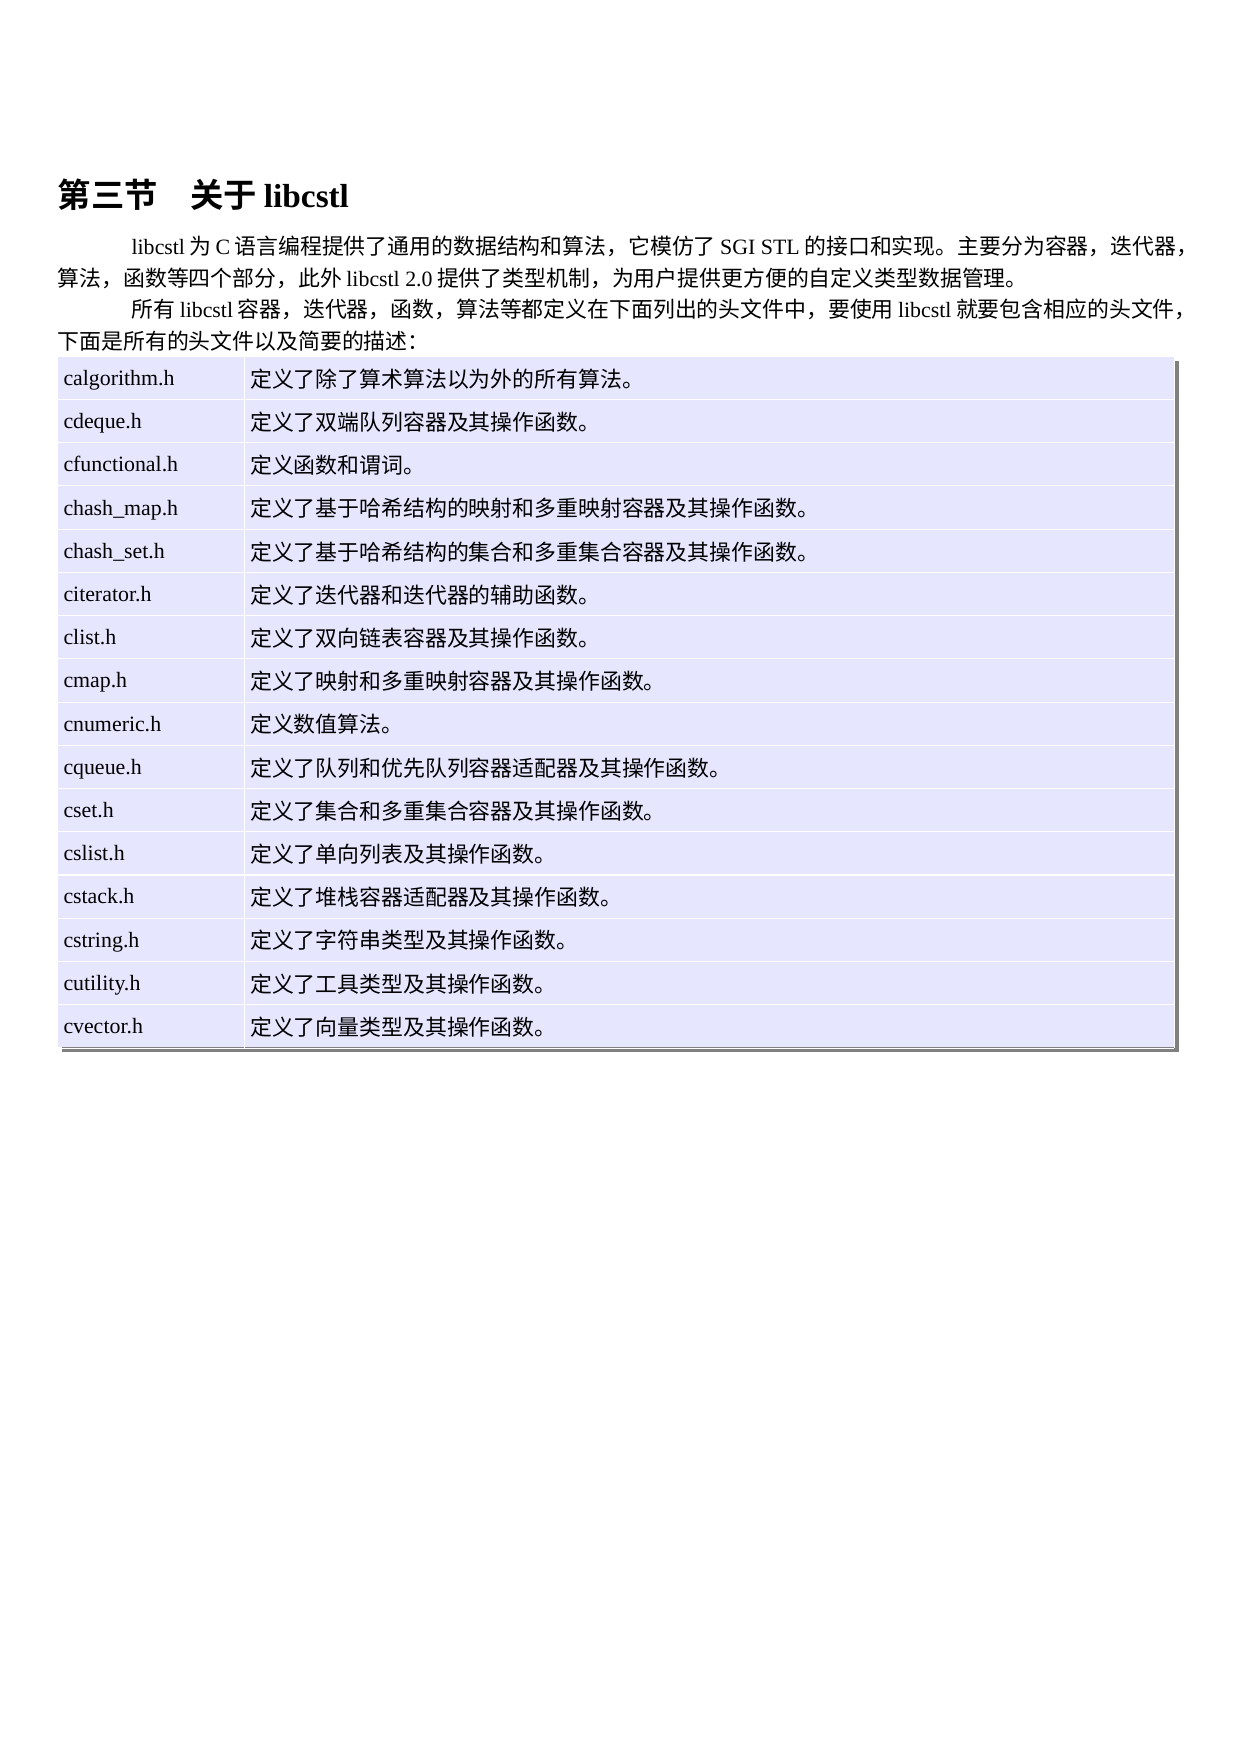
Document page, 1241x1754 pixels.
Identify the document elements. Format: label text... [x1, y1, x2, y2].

table_header calgorithm.h [58, 357, 244, 399]
table_cell 定义了向量类型及其操作函数。 [245, 1005, 1174, 1047]
table_cell cnumeric.h [58, 703, 244, 745]
table_cell 定义了单向列表及其操作函数。 [245, 832, 1174, 874]
table_cell cdeque.h [58, 400, 244, 442]
table_cell 定义了字符串类型及其操作函数。 [245, 919, 1174, 961]
table_cell cmap.h [58, 659, 244, 702]
table_cell cslist.h [58, 832, 244, 874]
table_cell cstack.h [58, 876, 244, 918]
table_cell 定义了工具类型及其操作函数。 [245, 962, 1174, 1004]
text libcstl为C语言编程提供了通用的数据结构和算法，它模仿了SGI STL的接口和实现。主要分为容器，迭代器，算法，函数等四个部分，此外libcstl 2.0提供了类型机制，为用户提供更方便的自定义类型数据管理。 [57, 229, 1179, 292]
subtitle 关于libcstl [57, 168, 1179, 217]
table_cell cstring.h [58, 919, 244, 961]
table_cell 定义了基于哈希结构的映射和多重映射容器及其操作函数。 [245, 486, 1174, 529]
table_header 定义了除了算术算法以为外的所有算法。 [245, 357, 1174, 399]
table_cell clist.h [58, 616, 244, 658]
table_cell 定义了迭代器和迭代器的辅助函数。 [245, 573, 1174, 615]
table_cell chash_map.h [58, 486, 244, 529]
table_cell 定义了双端队列容器及其操作函数。 [245, 400, 1174, 442]
table_cell 定义了堆栈容器适配器及其操作函数。 [245, 876, 1174, 918]
table_cell 定义了队列和优先队列容器适配器及其操作函数。 [245, 746, 1174, 788]
table_cell citerator.h [58, 573, 244, 615]
table_cell chash_set.h [58, 530, 244, 572]
table_cell 定义函数和谓词。 [245, 443, 1174, 485]
table_cell 定义了双向链表容器及其操作函数。 [245, 616, 1174, 658]
table_cell 定义了映射和多重映射容器及其操作函数。 [245, 659, 1174, 702]
table_cell 定义了基于哈希结构的集合和多重集合容器及其操作函数。 [245, 530, 1174, 572]
table_cell cfunctional.h [58, 443, 244, 485]
table_cell cset.h [58, 789, 244, 831]
table_cell cutility.h [58, 962, 244, 1004]
text 所有libcstl容器，迭代器，函数，算法等都定义在下面列出的头文件中，要使用libcstl就要包含相应的头文件，下面是所有的头文件以及简要的描述： [57, 292, 1179, 356]
table_cell cvector.h [58, 1005, 244, 1047]
table_cell cqueue.h [58, 746, 244, 788]
table_cell 定义了集合和多重集合容器及其操作函数。 [245, 789, 1174, 831]
table_cell 定义数值算法。 [245, 703, 1174, 745]
